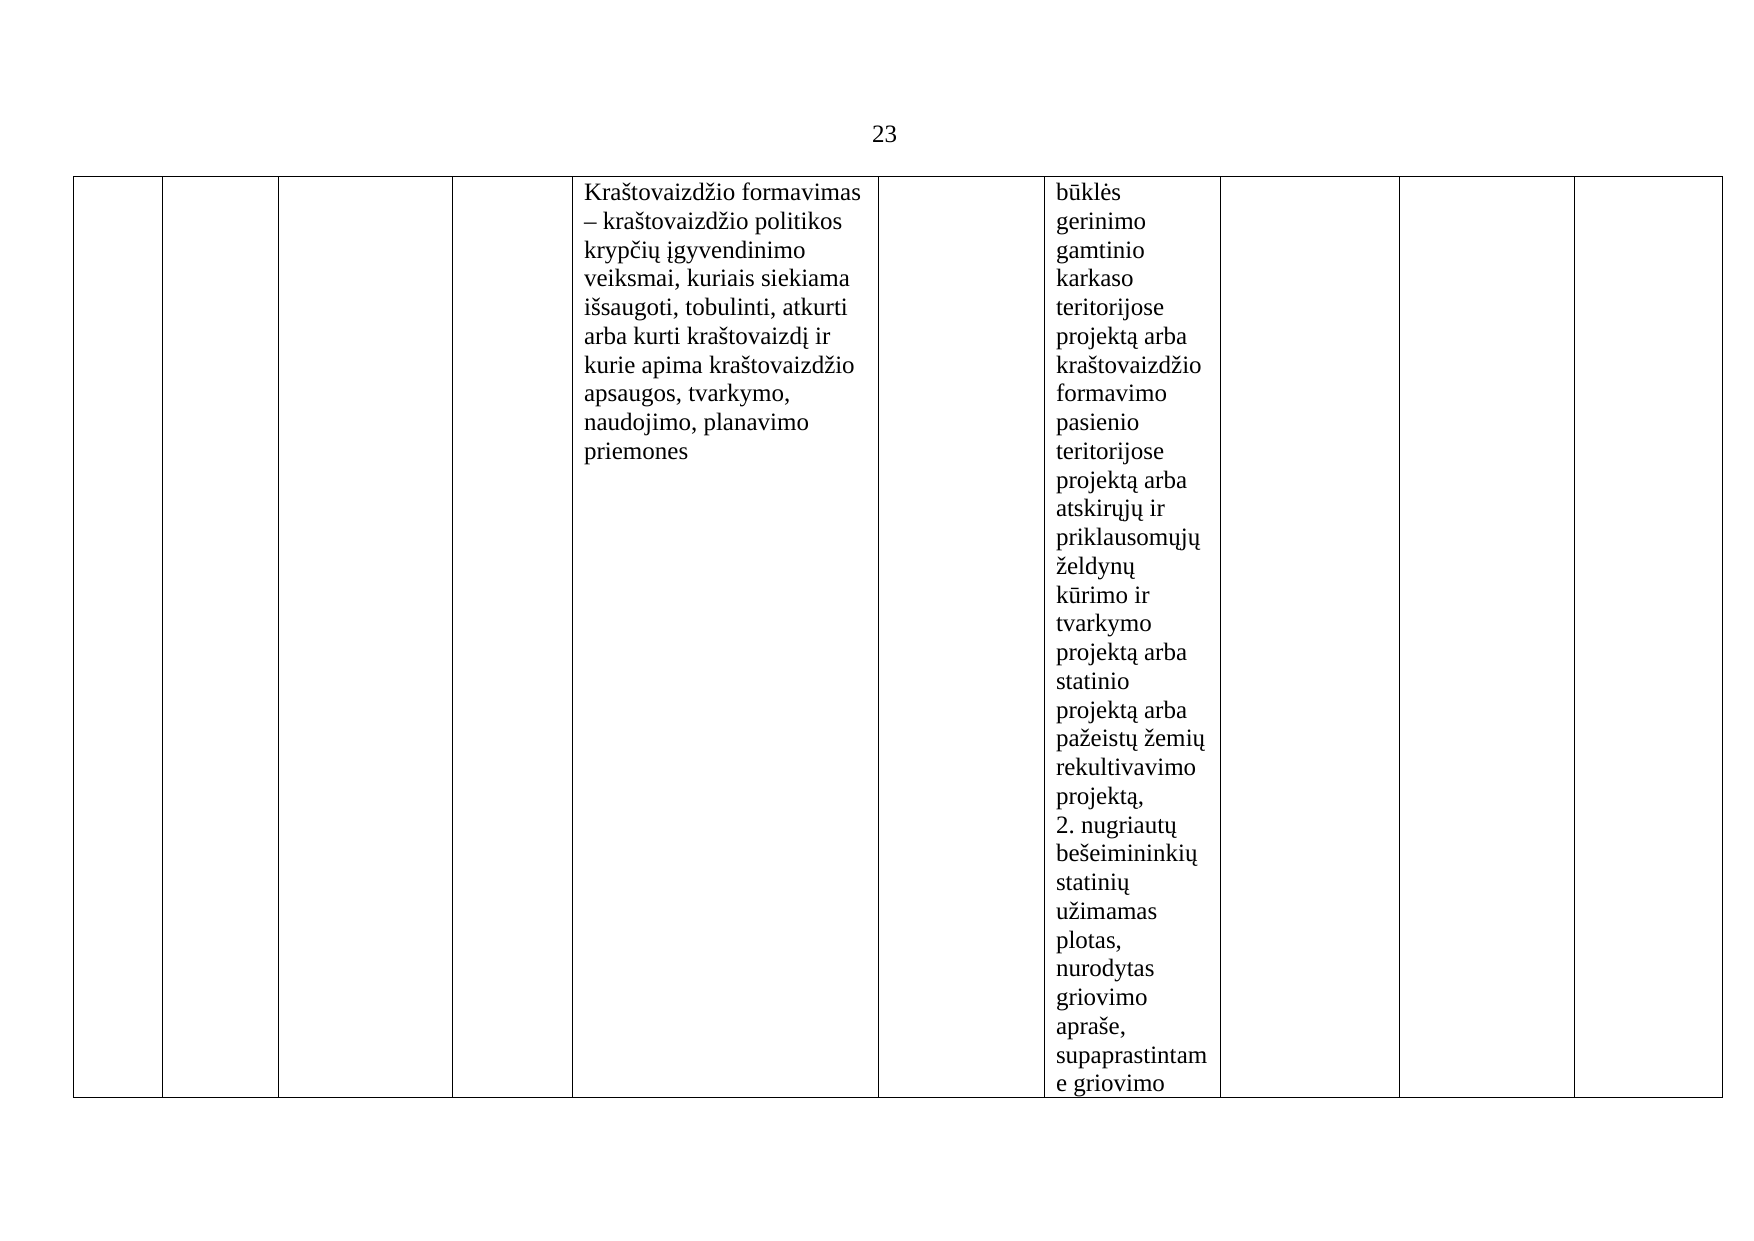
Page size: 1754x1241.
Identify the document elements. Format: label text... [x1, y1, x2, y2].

table_cell [1723, 176, 1728, 1097]
table_cell [163, 177, 278, 1097]
table_cell [879, 177, 1044, 1097]
table_cell [1221, 177, 1399, 1097]
table_cell [279, 177, 452, 1097]
table_cell būklės gerinimo gamtinio karkaso teritorijose projektą arba kraštovaizdžio formavimo pasienio teritorijose projektą arba atskirųjų ir priklausomųjų želdynų kūrimo ir tvarkymo projektą arba statinio projektą arba pažeistų žemių rekultivavimo projektą, 2. nugriautų bešeimininkių statinių užimamas plotas, nurodytas griovimo apraše, supaprastintame griovimo [1045, 177, 1220, 1097]
table_cell [74, 177, 162, 1097]
table_cell [1575, 177, 1722, 1097]
table_cell [1400, 177, 1574, 1097]
table_cell [453, 177, 572, 1097]
table_cell Kraštovaizdžio formavimas – kraštovaizdžio politikos krypčių įgyvendinimo veiksmai, kuriais siekiama išsaugoti, tobulinti, atkurti arba kurti kraštovaizdį ir kurie apima kraštovaizdžio apsaugos, tvarkymo, naudojimo, planavimo priemones [573, 177, 878, 1097]
